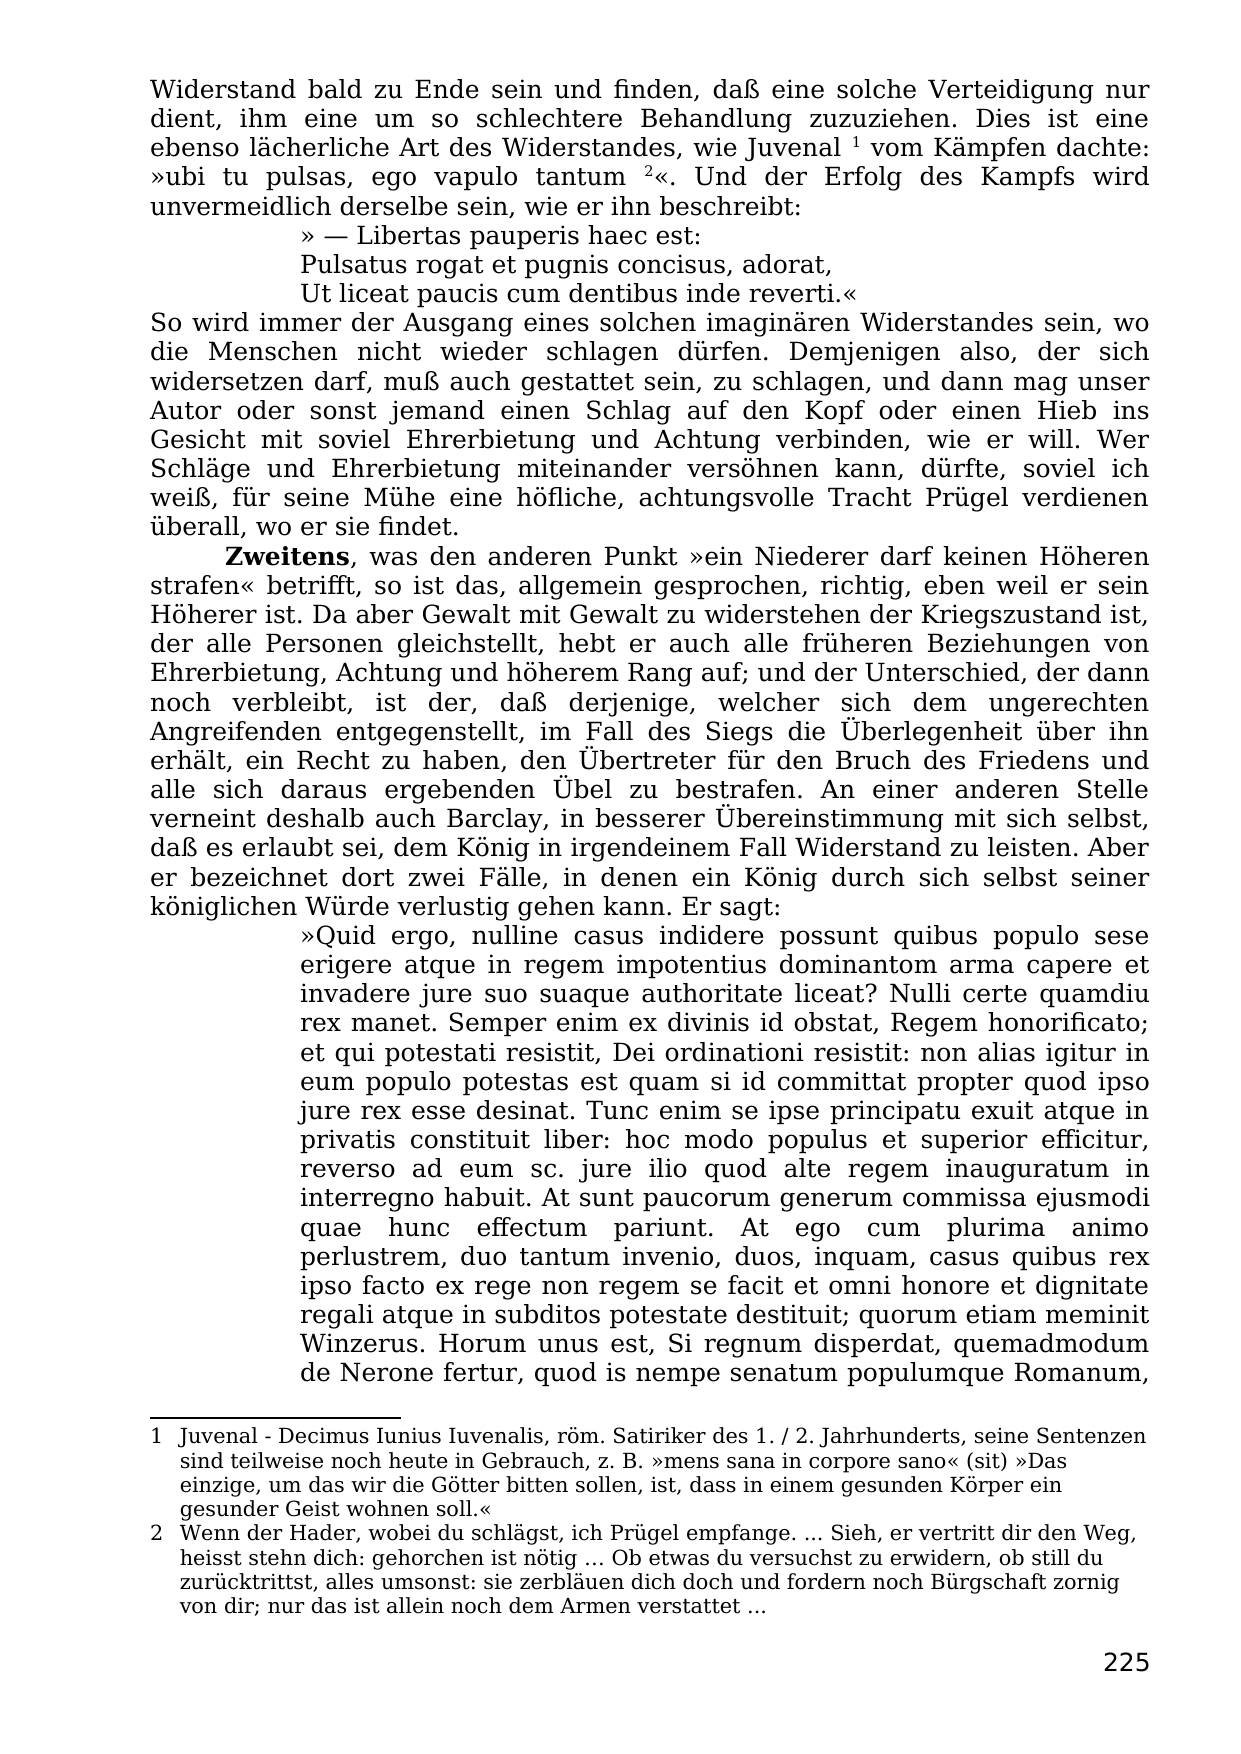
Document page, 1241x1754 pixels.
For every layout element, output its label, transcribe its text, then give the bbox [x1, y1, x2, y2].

text Juvenal - Decimus Iunius Iuvenalis, röm. Satiriker des 1. / 2. Jahrhunderts, seine Sentenzen sind teilweise noch heute in Gebrauch, z. B. »mens sana in corpore sano« (sit) »Das einzige, um das wir die Götter bitten sollen, ist, dass in einem gesunden Körper ein gesunder Geist wohnen soll.« [150, 1424, 1151, 1521]
text So wird immer der Ausgang eines solchen imaginären Widerstandes sein, wo die Menschen nicht wieder schlagen dürfen. Demjenigen also, der sich widersetzen darf, muß auch gestattet sein, zu schlagen, und dann mag unser Autor oder sonst jemand einen Schlag auf den Kopf oder einen Hieb ins Gesicht mit soviel Ehrerbietung und Achtung verbinden, wie er will. Wer Schläge und Ehrerbietung miteinander versöhnen kann, dürfte, soviel ich weiß, für seine Mühe eine höfliche, achtungsvolle Tracht Prügel verdienen überall, wo er sie findet. [150, 308, 1151, 542]
text Widerstand bald zu Ende sein und finden, daß eine solche Verteidigung nur dient, ihm eine um so schlechtere Behandlung zuzuziehen. Dies ist eine ebenso lächerliche Art des Widerstandes, wie Juvenal vom Kämpfen dachte: »ubi tu pulsas, ego vapulo tantum «. Und der Erfolg des Kampfs wird unvermeidlich derselbe sein, wie er ihn beschreibt: [150, 75, 1151, 221]
text » — Libertas pauperis haec est: [300, 221, 1151, 250]
text Zweitens, was den anderen Punkt »ein Niederer darf keinen Höheren strafen« betrifft, so ist das, allgemein gesprochen, richtig, eben weil er sein Höherer ist. Da aber Gewalt mit Gewalt zu widerstehen der Kriegszustand ist, der alle Personen gleichstellt, hebt er auch alle früheren Beziehungen von Ehrerbietung, Achtung und höherem Rang auf; und der Unterschied, der dann noch verbleibt, ist der, daß derjenige, welcher sich dem ungerechten Angreifenden entgegenstellt, im Fall des Siegs die Überlegenheit über ihn erhält, ein Recht zu haben, den Übertreter für den Bruch des Friedens und alle sich daraus ergebenden Übel zu bestrafen. An einer anderen Stelle verneint deshalb auch Barclay, in besserer Übereinstimmung mit sich selbst, daß es erlaubt sei, dem König in irgendeinem Fall Widerstand zu leisten. Aber er bezeichnet dort zwei Fälle, in denen ein König durch sich selbst seiner königlichen Würde verlustig gehen kann. Er sagt: [150, 542, 1151, 921]
text Wenn der Hader, wobei du schlägst, ich Prügel empfange. ... Sieh, er vertritt dir den Weg, heisst stehn dich: gehorchen ist nötig … Ob etwas du versuchst zu erwidern, ob still du zurücktrittst, alles umsonst: sie zerbläuen dich doch und fordern noch Bürgschaft zornig von dir; nur das ist allein noch dem Armen verstattet ... [150, 1521, 1151, 1618]
text Ut liceat paucis cum dentibus inde reverti.« [300, 279, 1151, 308]
text Pulsatus rogat et pugnis concisus, adorat, [300, 250, 1151, 279]
text »Quid ergo, nulline casus indidere possunt quibus populo sese erigere atque in regem impotentius dominantom arma capere et invadere jure suo suaque authoritate liceat? Nulli certe quamdiu rex manet. Semper enim ex divinis id obstat, Regem honorificato; et qui potestati resistit, Dei ordinationi resistit: non alias igitur in eum populo potestas est quam si id committat propter quod ipso jure rex esse desinat. Tunc enim se ipse principatu exuit atque in privatis constituit liber: hoc modo populus et superior efficitur, reverso ad eum sc. jure ilio quod alte regem inauguratum in interregno habuit. At sunt paucorum generum commissa ejusmodi quae hunc effectum pariunt. At ego cum plurima animo perlustrem, duo tantum invenio, duos, inquam, casus quibus rex ipso facto ex rege non regem se facit et omni honore et dignitate regali atque in subditos potestate destituit; quorum etiam meminit Winzerus. Horum unus est, Si regnum disperdat, quemadmodum de Nerone fertur, quod is nempe senatum populumque Romanum, [300, 921, 1151, 1388]
